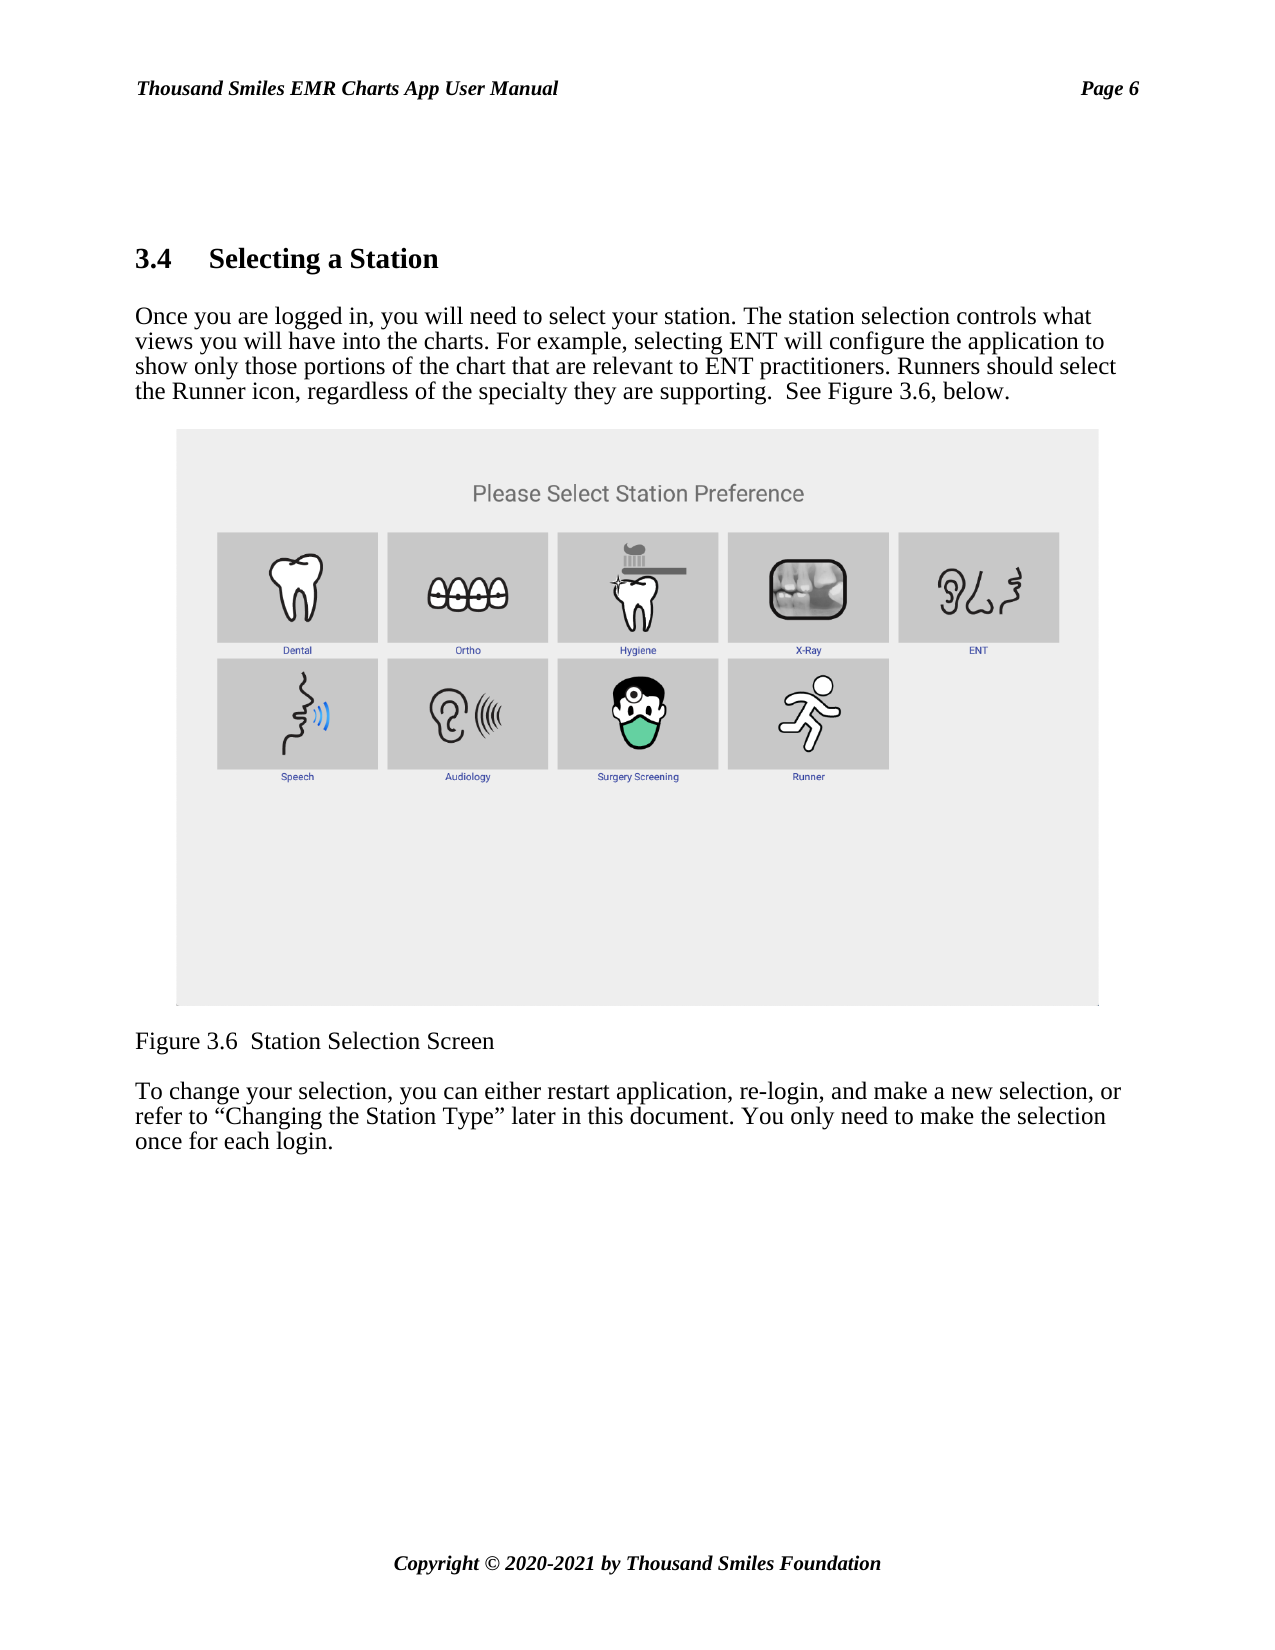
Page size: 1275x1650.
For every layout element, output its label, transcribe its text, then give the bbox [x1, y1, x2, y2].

text Once you are logged in, you will need to select your station. The station selection controls what views you will have into the charts. For example, selecting ENT will configure the application to show only those portions of the chart that are relevant to ENT practitioners. Runners should select the Runner icon, regardless of the specialty they are supporting. See Figure 3.6, below. [135, 304, 1140, 404]
text Figure 3.6 Station Selection Screen [135, 1029, 1140, 1054]
text To change your selection, you can either restart application, re-login, and make a new selection, or refer to “Changing the Station Type” later in this document. You only need to make the selection once for each login. [135, 1079, 1140, 1154]
picture [176, 429, 1099, 1006]
subtitle Selecting a Station [135, 242, 1140, 275]
